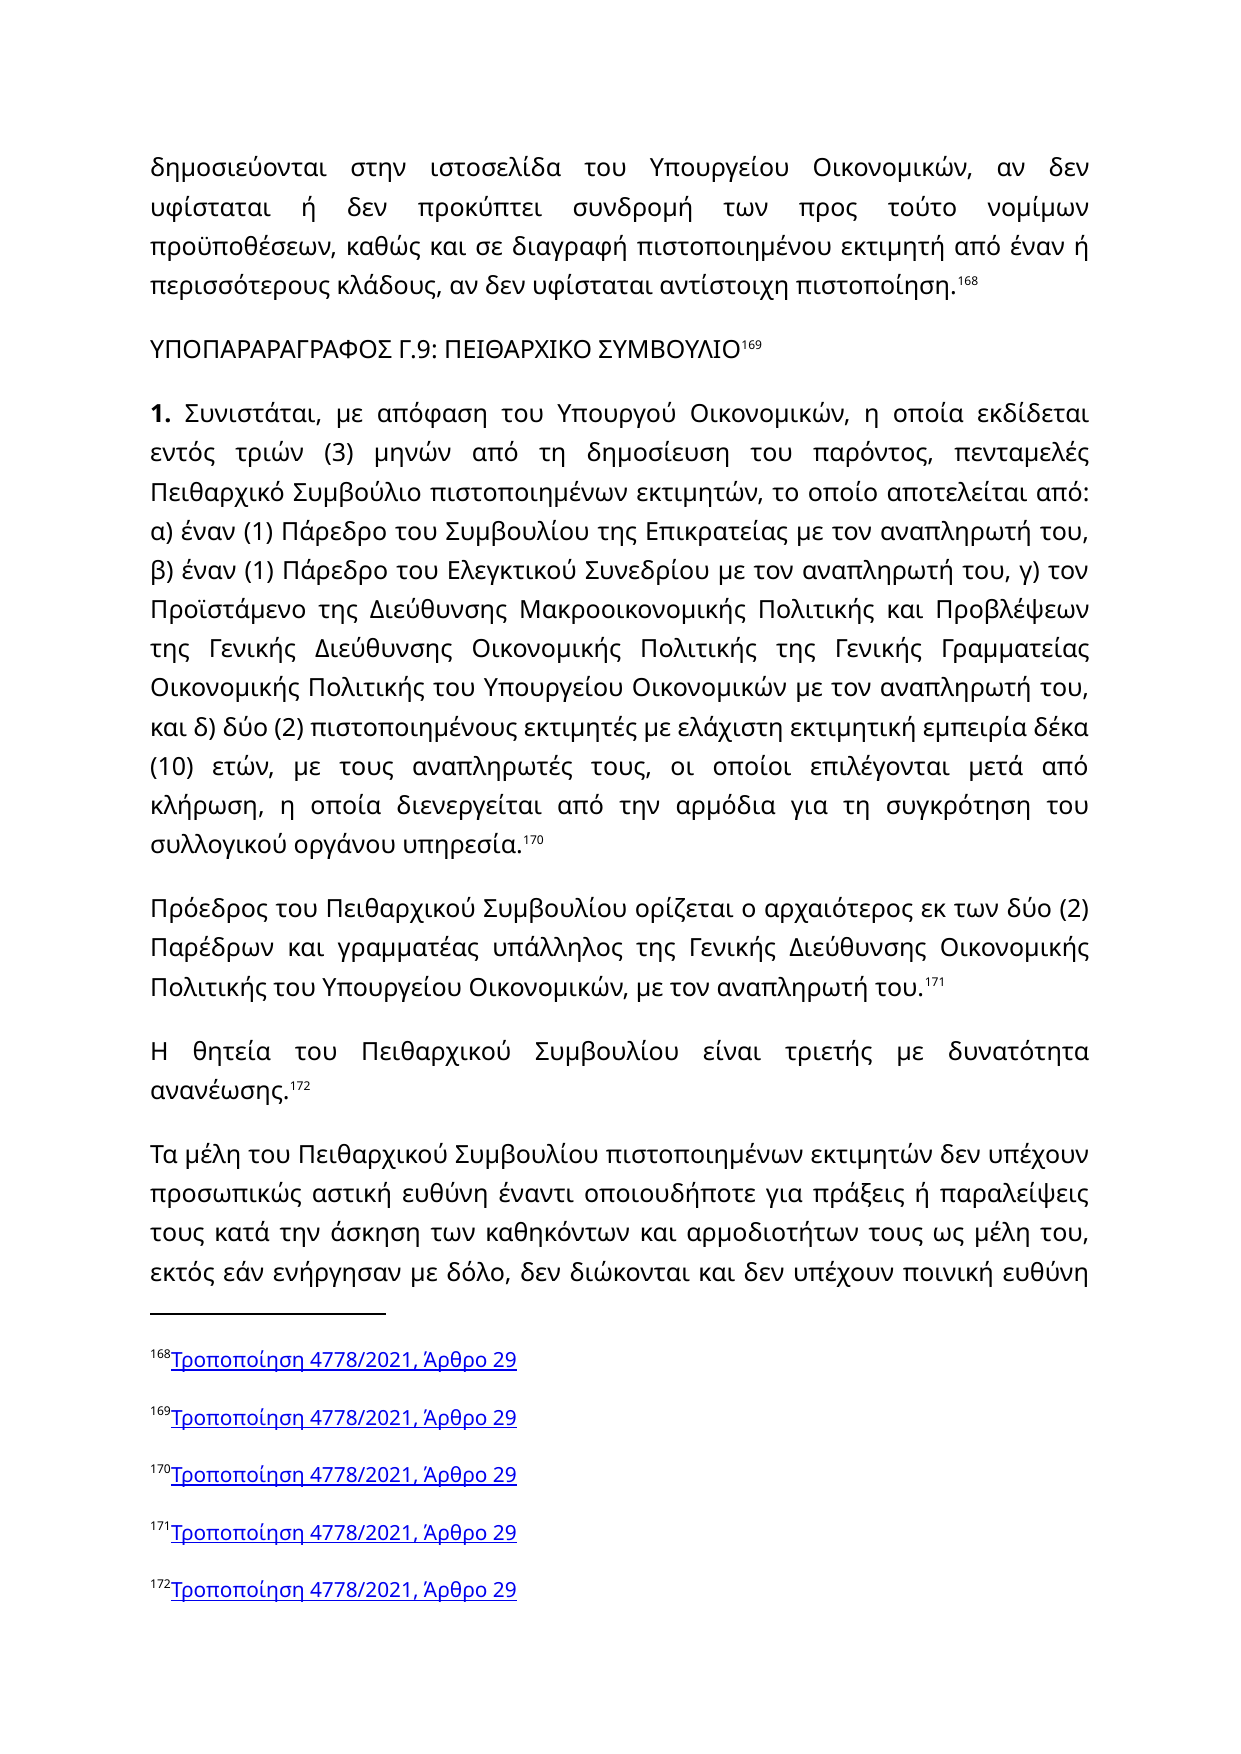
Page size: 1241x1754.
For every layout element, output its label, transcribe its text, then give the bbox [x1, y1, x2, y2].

text 1. Συνιστάται, με απόφαση του Υπουργού Οικονομικών, η οποία εκδίδεται εντός τριών (3) μηνών από τη δημοσίευση του παρόντος, πενταμελές Πειθαρχικό Συμβούλιο πιστοποιημένων εκτιμητών, το οποίο αποτελείται από: α) έναν (1) Πάρεδρο του Συμβουλίου της Επικρατείας με τον αναπληρωτή του, β) έναν (1) Πάρεδρο του Ελεγκτικού Συνεδρίου με τον αναπληρωτή του, γ) τον Προϊστάμενο της Διεύθυνσης Μακροοικονομικής Πολιτικής και Προβλέψεων της Γενικής Διεύθυνσης Οικονομικής Πολιτικής της Γενικής Γραμματείας Οικονομικής Πολιτικής του Υπουργείου Οικονομικών με τον αναπληρωτή του, και δ) δύο (2) πιστοποιημένους εκτιμητές με ελάχιστη εκτιμητική εμπειρία δέκα (10) ετών, με τους αναπληρωτές τους, οι οποίοι επιλέγονται μετά από κλήρωση, η οποία διενεργείται από την αρμόδια για τη συγκρότηση του συλλογικού οργάνου υπηρεσία. [150, 396, 1090, 861]
text Τα μέλη του Πειθαρχικού Συμβουλίου πιστοποιημένων εκτιμητών δεν υπέχουν προσωπικώς αστική ευθύνη έναντι οποιουδήποτε για πράξεις ή παραλείψεις τους κατά την άσκηση των καθηκόντων και αρμοδιοτήτων τους ως μέλη του, εκτός εάν ενήργησαν με δόλο, δεν διώκονται και δεν υπέχουν ποινική ευθύνη [150, 1137, 1090, 1288]
text Πρόεδρος του Πειθαρχικού Συμβουλίου ορίζεται ο αρχαιότερος εκ των δύο (2) Παρέδρων και γραμματέας υπάλληλος της Γενικής Διεύθυνσης Οικονομικής Πολιτικής του Υπουργείου Οικονομικών, με τον αναπληρωτή του. [150, 891, 1090, 1003]
text ΥΠΟΠΑΡΑΡΑΓΡΑΦΟΣ Γ.9: ΠΕΙΘΑΡΧΙΚΟ ΣΥΜΒΟΥΛΙΟ [150, 332, 1090, 366]
text Τροποποίηση 4778/2021, Άρθρο 29 [150, 1576, 1090, 1604]
text Τροποποίηση 4778/2021, Άρθρο 29 [150, 1518, 1090, 1546]
text Τροποποίηση 4778/2021, Άρθρο 29 [150, 1345, 1090, 1373]
text Τροποποίηση 4778/2021, Άρθρο 29 [150, 1460, 1090, 1489]
text δημοσιεύονται στην ιστοσελίδα του Υπουργείου Οικονομικών, αν δεν υφίσταται ή δεν προκύπτει συνδρομή των προς τούτο νομίμων προϋποθέσεων, καθώς και σε διαγραφή πιστοποιημένου εκτιμητή από έναν ή περισσότερους κλάδους, αν δεν υφίσταται αντίστοιχη πιστοποίηση. [150, 150, 1090, 302]
text Τροποποίηση 4778/2021, Άρθρο 29 [150, 1403, 1090, 1431]
text Η θητεία του Πειθαρχικού Συμβουλίου είναι τριετής με δυνατότητα ανανέωσης. [150, 1033, 1090, 1107]
